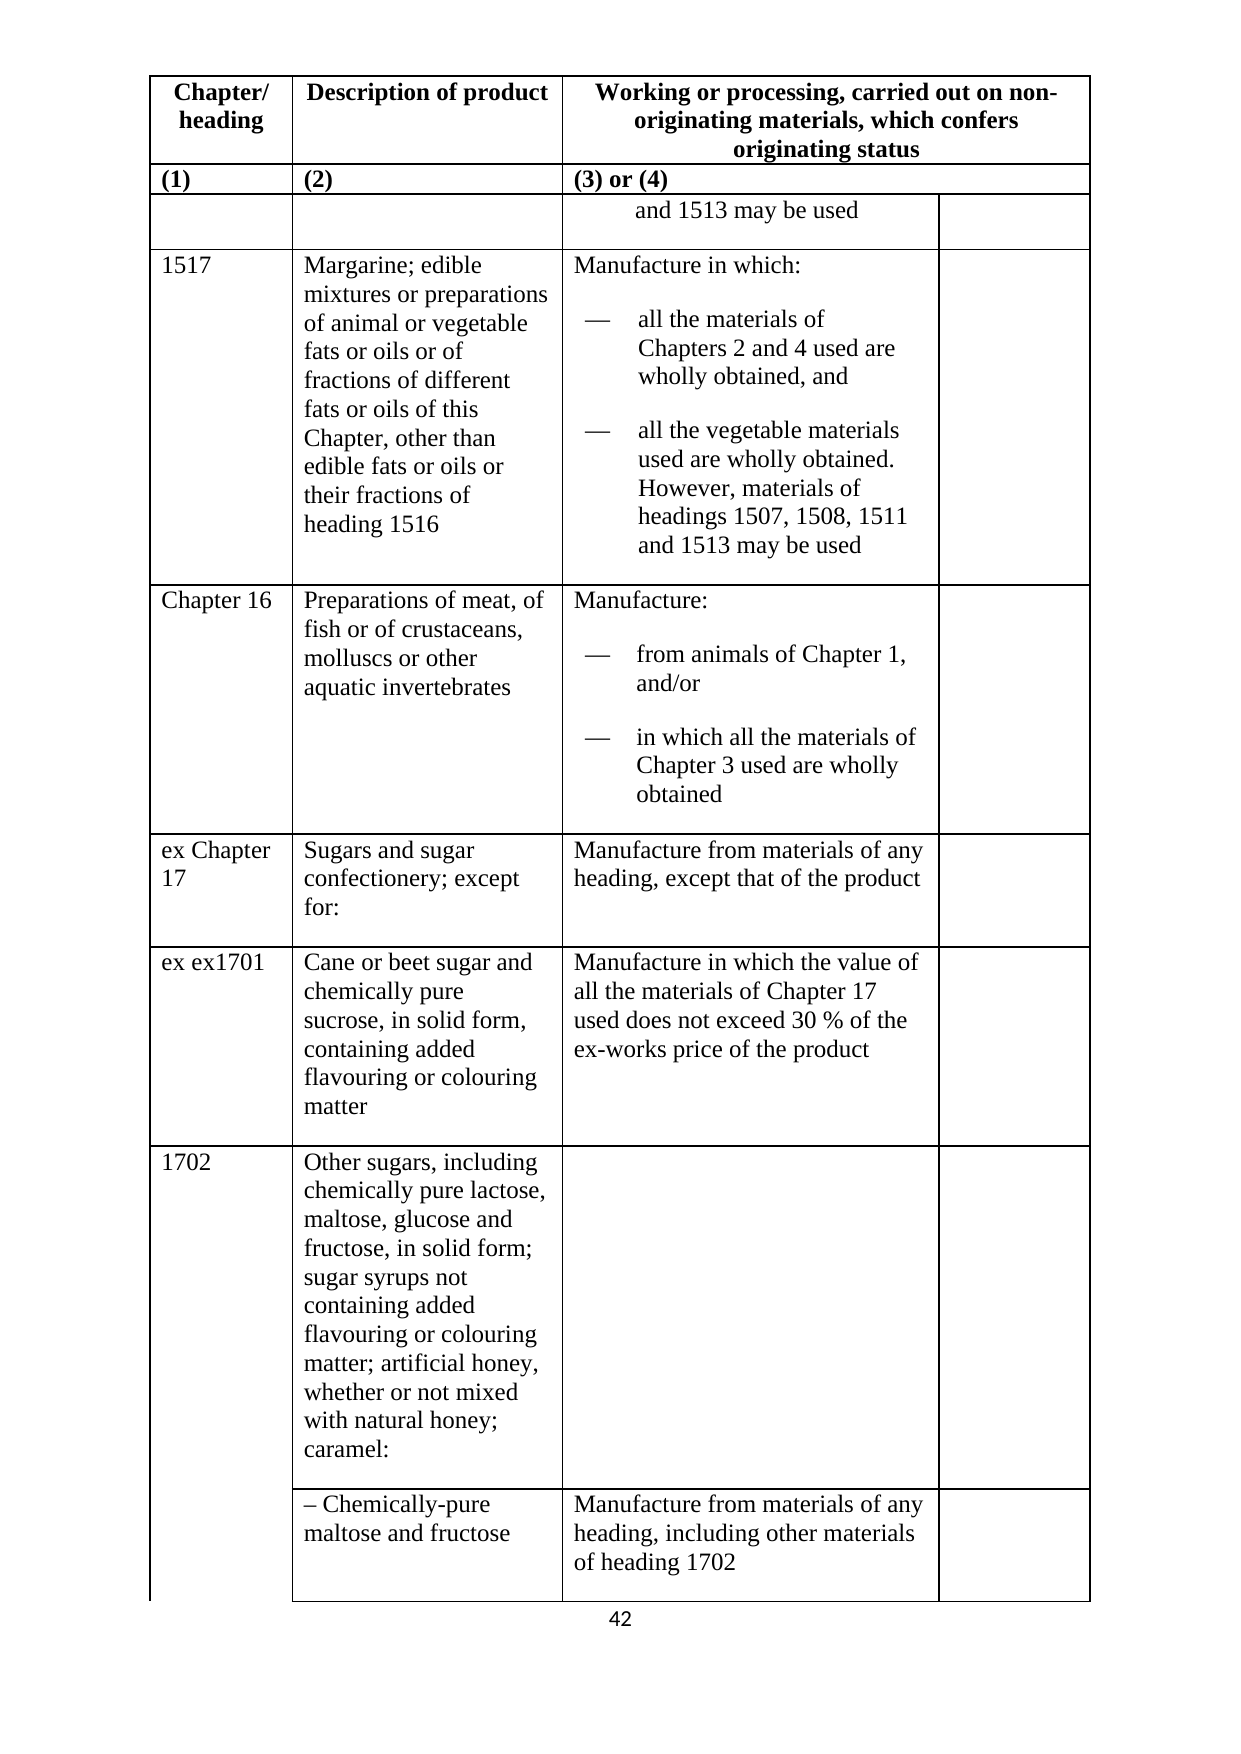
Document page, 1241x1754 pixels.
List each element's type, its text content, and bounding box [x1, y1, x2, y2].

table_cell [940, 1147, 1089, 1488]
table_cell in which all the materials of Chapter 3 used are wholly obtained [625, 722, 928, 833]
table_cell ex ex1701 [151, 948, 292, 1145]
table_cell – Chemically-pure maltose and fructose [293, 1490, 562, 1601]
table_header Chapter/ heading [151, 77, 292, 163]
table_header — [574, 304, 627, 415]
table_cell and 1513 may be used [624, 195, 928, 248]
table_header from animals of Chapter 1, and/or [625, 639, 928, 722]
table_cell Other sugars, including chemically pure lactose, maltose, glucose and fructose, in solid form; sugar syrups not containing added flavouring or colouring matter; artificial honey, whether or not mixed with natural honey; caramel: [293, 1147, 562, 1488]
table_cell Manufacture from materials of any heading, except that of the product [563, 835, 938, 946]
table_cell [940, 948, 1089, 1145]
table_cell all the vegetable materials used are wholly obtained. However, materials of headings 1507, 1508, 1511 and 1513 may be used [627, 415, 928, 584]
table_cell Cane or beet sugar and chemically pure sucrose, in solid form, containing added flavouring or colouring matter [293, 948, 562, 1145]
table_cell [293, 195, 562, 248]
table_cell [563, 195, 938, 248]
table_header all the materials of Chapters 2 and 4 used are wholly obtained, and [627, 304, 928, 415]
table_cell Sugars and sugar confectionery; except for: [293, 835, 562, 946]
table_cell [940, 250, 1089, 584]
table_cell ex Chapter 17 [151, 835, 292, 946]
table_cell (1) [151, 165, 292, 193]
table_cell [940, 586, 1089, 833]
table_cell [940, 1490, 1089, 1601]
table_cell Manufacture in which: [563, 250, 938, 584]
table_cell [151, 1488, 292, 1601]
table_cell Margarine; edible mixtures or preparations of animal or vegetable fats or oils or of fractions of different fats or oils of this Chapter, other than edible fats or oils or their fractions of heading 1516 [293, 250, 562, 584]
table_cell Manufacture from materials of any heading, including other materials of heading 1702 [563, 1490, 938, 1601]
table_header — [574, 639, 625, 722]
table_cell [151, 195, 292, 248]
table_cell (2) [293, 165, 562, 193]
table_cell — [574, 415, 627, 584]
table_cell Manufacture in which the value of all the materials of Chapter 17 used does not exceed 30 % of the ex-works price of the product [563, 948, 938, 1145]
table_cell [574, 195, 624, 248]
table_cell 1517 [151, 250, 292, 584]
table_cell 1702 [151, 1147, 292, 1488]
table_header Description of product [293, 77, 562, 163]
table_cell Preparations of meat, of fish or of crustaceans, molluscs or other aquatic invertebrates [293, 586, 562, 833]
table_cell Chapter 16 [151, 586, 292, 833]
table_cell [940, 835, 1089, 946]
table_cell [563, 1147, 938, 1488]
table_cell Manufacture: [563, 586, 938, 833]
table_cell — [574, 722, 625, 833]
table_cell [940, 195, 1089, 248]
table_header Working or processing, carried out on non-originating materials, which confers originating status [563, 77, 1089, 163]
table_cell (3) or (4) [563, 165, 1089, 193]
